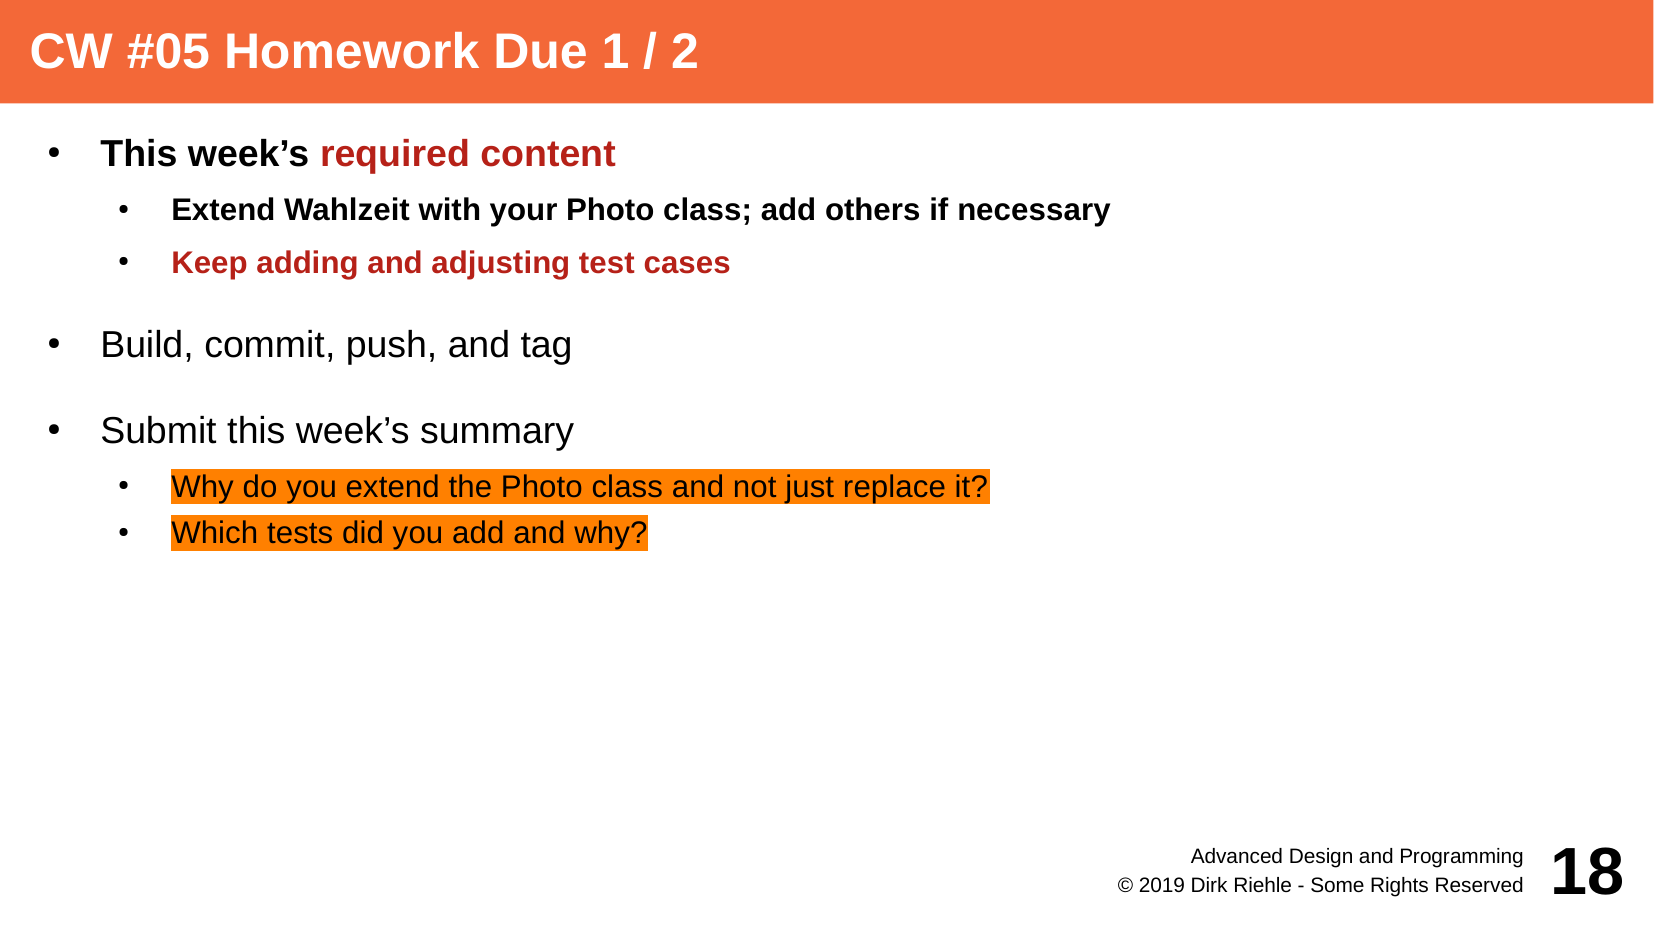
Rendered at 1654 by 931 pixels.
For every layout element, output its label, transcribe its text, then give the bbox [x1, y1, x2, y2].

title CW #05 Homework Due 1 / 2 [0, 0, 1654, 104]
list This week’s required content Extend Wahlzeit with your Photo class; add others if necessary Keep adding and adjusting test cases Build, commit, push, and tag Submit this week’s summary Why do you extend the Photo class and not just replace it? Which tests did you add and why? [29, 132, 1625, 813]
